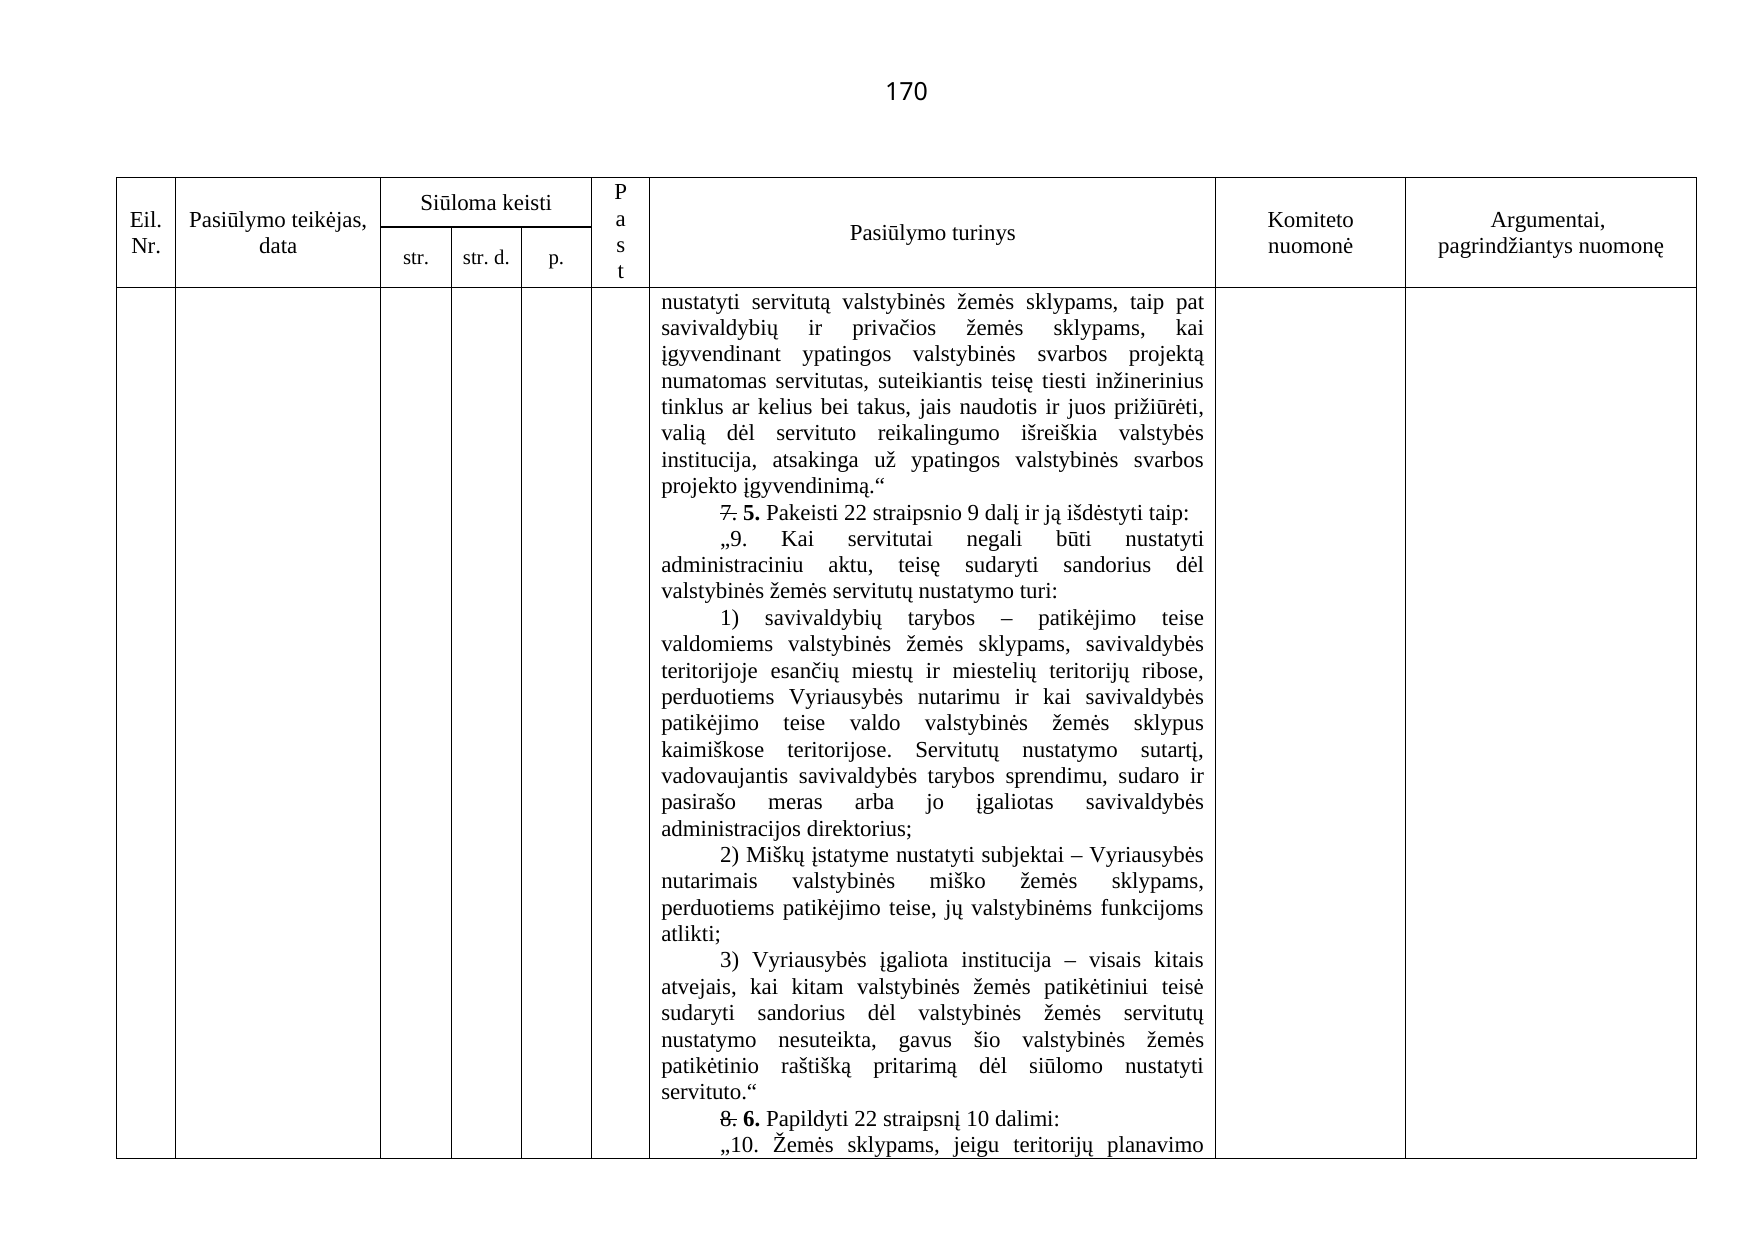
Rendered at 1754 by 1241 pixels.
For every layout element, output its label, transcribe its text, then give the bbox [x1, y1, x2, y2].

table_cell str. d. [452, 228, 521, 287]
table_cell str. [381, 228, 451, 287]
table_cell [592, 288, 649, 1157]
table_cell p. [522, 228, 591, 287]
table_cell nustatyti servitutą valstybinės žemės sklypams, taip pat savivaldybių ir privačios žemės sklypams, kai įgyvendinant ypatingos valstybinės svarbos projektą numatomas servitutas, suteikiantis teisę tiesti inžinerinius tinklus ar kelius bei takus, jais naudotis ir juos prižiūrėti, valią dėl servituto reikalingumo išreiškia valstybės institucija, atsakinga už ypatingos valstybinės svarbos projekto įgyvendinimą.“ 7. 5. Pakeisti 22 straipsnio 9 dalį ir ją išdėstyti taip: „9. Kai servitutai negali būti nustatyti administraciniu aktu, teisę sudaryti sandorius dėl valstybinės žemės servitutų nustatymo turi: 1) savivaldybių tarybos – patikėjimo teise valdomiems valstybinės žemės sklypams, savivaldybės teritorijoje esančių miestų ir miestelių teritorijų ribose, perduotiems Vyriausybės nutarimu ir kai savivaldybės patikėjimo teise valdo valstybinės žemės sklypus kaimiškose teritorijose. Servitutų nustatymo sutartį, vadovaujantis savivaldybės tarybos sprendimu, sudaro ir pasirašo meras arba jo įgaliotas savivaldybės administracijos direktorius; 2) Miškų įstatyme nustatyti subjektai – Vyriausybės nutarimais valstybinės miško žemės sklypams, perduotiems patikėjimo teise, jų valstybinėms funkcijoms atlikti; 3) Vyriausybės įgaliota institucija – visais kitais atvejais, kai kitam valstybinės žemės patikėtiniui teisė sudaryti sandorius dėl valstybinės žemės servitutų nustatymo nesuteikta, gavus šio valstybinės žemės patikėtinio raštišką pritarimą dėl siūlomo nustatyti servituto.“ 8. 6. Papildyti 22 straipsnį 10 dalimi: „10. Žemės sklypams, jeigu teritorijų planavimo [650, 288, 1215, 1157]
table_cell [1406, 288, 1696, 1157]
table_header Pasiūlymo turinys [650, 178, 1215, 287]
table_cell [1216, 288, 1405, 1157]
table_cell [381, 288, 451, 1157]
table_cell [176, 288, 380, 1157]
table_cell [117, 288, 175, 1157]
table_header Pasiūlymo teikėjas, data [176, 178, 380, 287]
table_header Eil. Nr. [117, 178, 175, 287]
table_header Siūloma keisti [381, 178, 591, 226]
table_header Komiteto nuomonė [1216, 178, 1405, 287]
table_cell [452, 288, 521, 1157]
table_header Argumentai, pagrindžiantys nuomonę [1406, 178, 1696, 287]
table_header Pastabos [592, 178, 649, 287]
table_cell [522, 288, 591, 1157]
